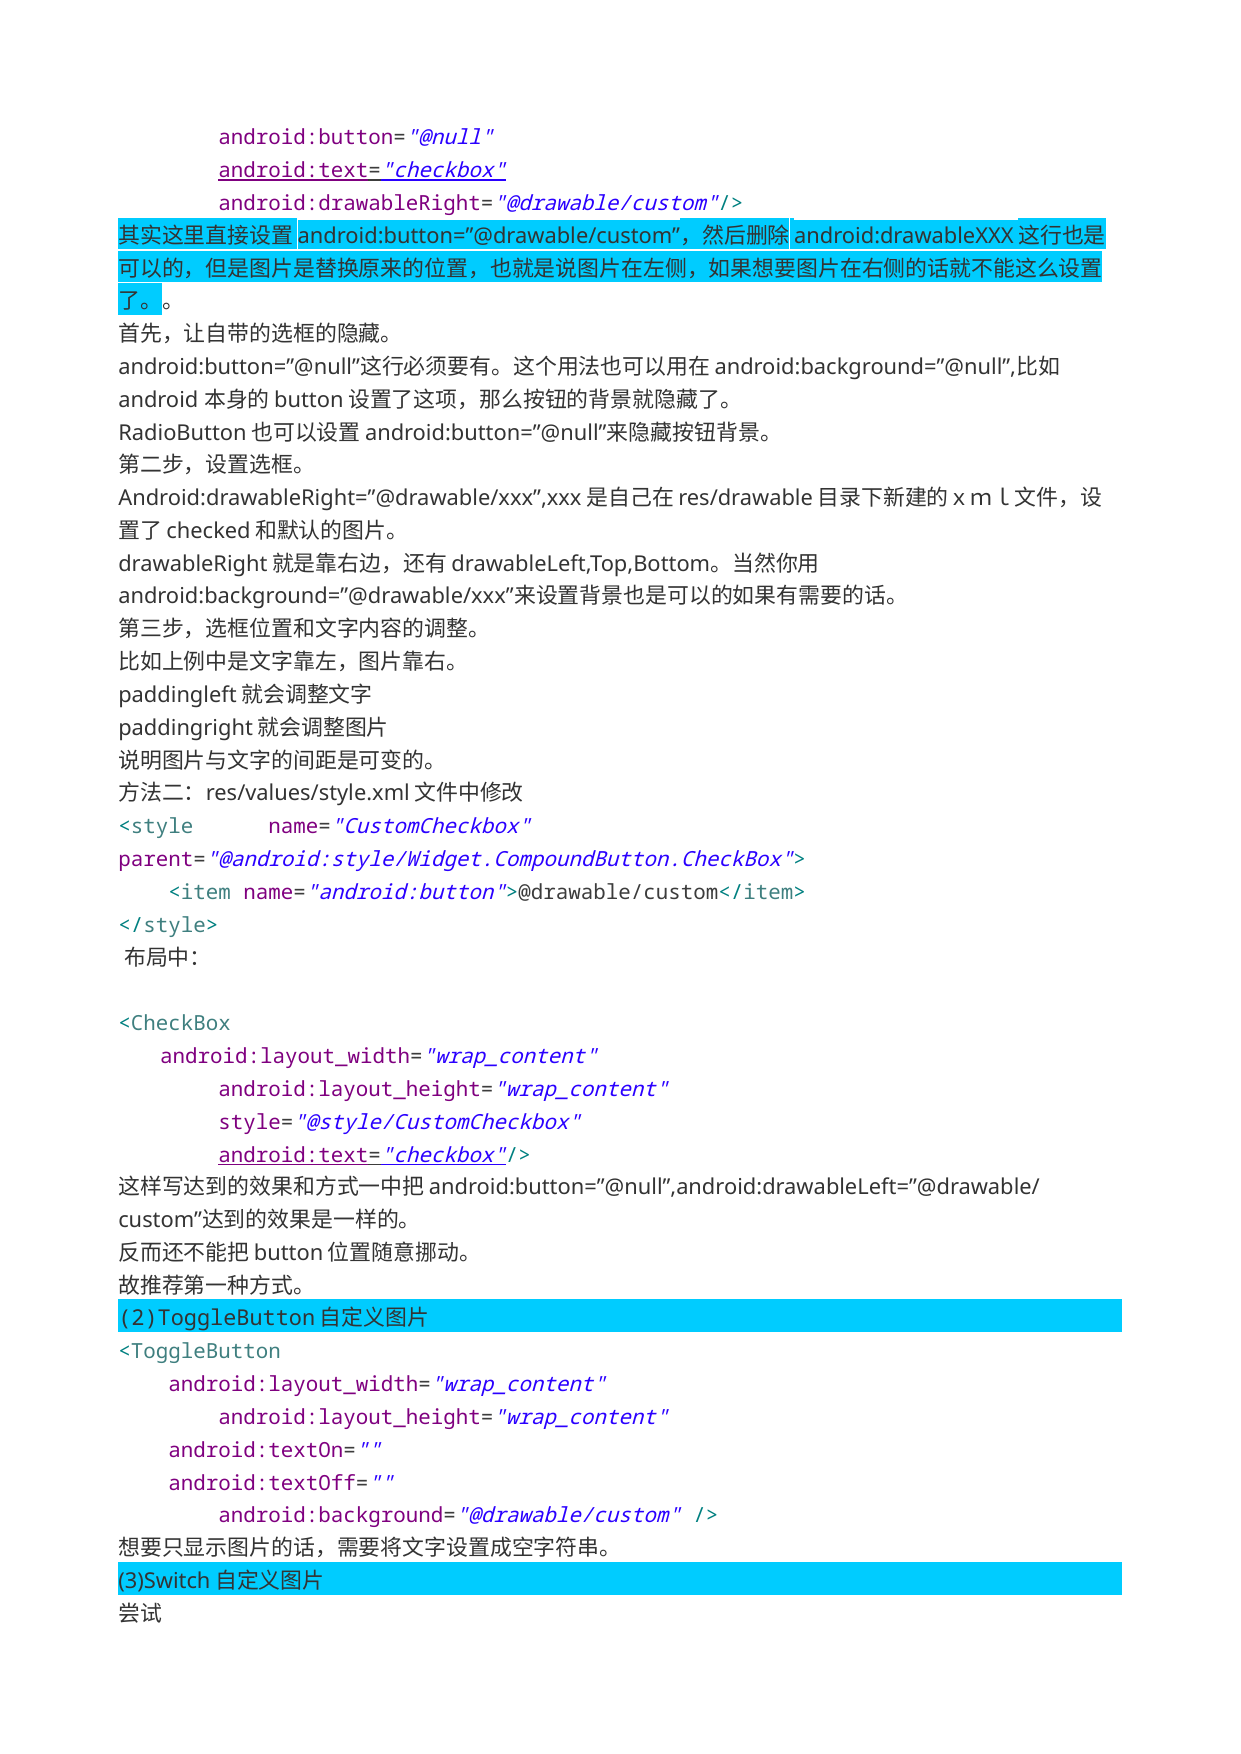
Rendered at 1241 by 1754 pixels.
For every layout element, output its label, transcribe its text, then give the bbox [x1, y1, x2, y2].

text 尝试 [118, 1595, 1122, 1627]
text android:background="@drawable/custom" /> [118, 1496, 1122, 1529]
text <item name="android:button">@drawable/custom</item> [118, 873, 1122, 906]
text RadioButton也可以设置android:button=”@null”来隐藏按钮背景。 [118, 413, 1122, 446]
text 首先，让自带的选框的隐藏。 [118, 315, 1122, 348]
text 说明图片与文字的间距是可变的。 [118, 742, 1122, 774]
text android:layout_width="wrap_content" [118, 1037, 1122, 1070]
text (2)ToggleButton自定义图片 [118, 1299, 1122, 1332]
text 布局中： [118, 938, 1122, 971]
text android:layout_height="wrap_content" [118, 1398, 1122, 1431]
text 方法二：res/values/style.xml文件中修改 [118, 774, 1122, 807]
text 第三步，选框位置和文字内容的调整。 [118, 610, 1122, 643]
text 其实这里直接设置android:button=”@drawable/custom”，然后删除android:drawableXXX这行也是可以的，但是图片是替换原来的位置，也就是说图片在左侧，如果想要图片在右侧的话就不能这么设置了。。 [118, 217, 1122, 315]
text 第二步，设置选框。 [118, 446, 1122, 479]
text <style name="CustomCheckbox" parent="@android:style/Widget.CompoundButton.CheckBox"> [118, 807, 1122, 873]
text paddingright就会调整图片 [118, 709, 1122, 742]
text <ToggleButton [118, 1332, 1122, 1365]
text drawableRight就是靠右边，还有drawableLeft,Top,Bottom。当然你用android:background=”@drawable/xxx”来设置背景也是可以的如果有需要的话。 [118, 545, 1122, 610]
text android:button=”@null”这行必须要有。这个用法也可以用在android:background=”@null”,比如android 本身的button设置了这项，那么按钮的背景就隐藏了。 [118, 348, 1122, 413]
text style="@style/CustomCheckbox" [118, 1102, 1122, 1135]
text 这样写达到的效果和方式一中把android:button=”@null”,android:drawableLeft=”@drawable/custom”达到的效果是一样的。 [118, 1168, 1122, 1234]
text 比如上例中是文字靠左，图片靠右。 [118, 643, 1122, 676]
text 故推荐第一种方式。 [118, 1267, 1122, 1299]
text Android:drawableRight=”@drawable/xxx”,xxx是自己在res/drawable目录下新建的ｘｍｌ文件，设置了checked和默认的图片。 [118, 479, 1122, 545]
text 想要只显示图片的话，需要将文字设置成空字符串。 [118, 1529, 1122, 1562]
text android:layout_height="wrap_content" [118, 1070, 1122, 1102]
text android:button="@null" [118, 118, 1122, 151]
text android:textOn="" [118, 1431, 1122, 1463]
text android:drawableRight="@drawable/custom"/> [118, 184, 1122, 217]
text paddingleft就会调整文字 [118, 676, 1122, 709]
text android:layout_width="wrap_content" [118, 1365, 1122, 1398]
text 反而还不能把button位置随意挪动。 [118, 1234, 1122, 1267]
text </style> [118, 906, 1122, 938]
text android:text="checkbox" [118, 151, 1122, 184]
text (3)Switch自定义图片 [118, 1562, 1122, 1595]
text android:text="checkbox"/> [118, 1135, 1122, 1168]
text android:textOff="" [118, 1463, 1122, 1496]
text <CheckBox [118, 1004, 1122, 1037]
